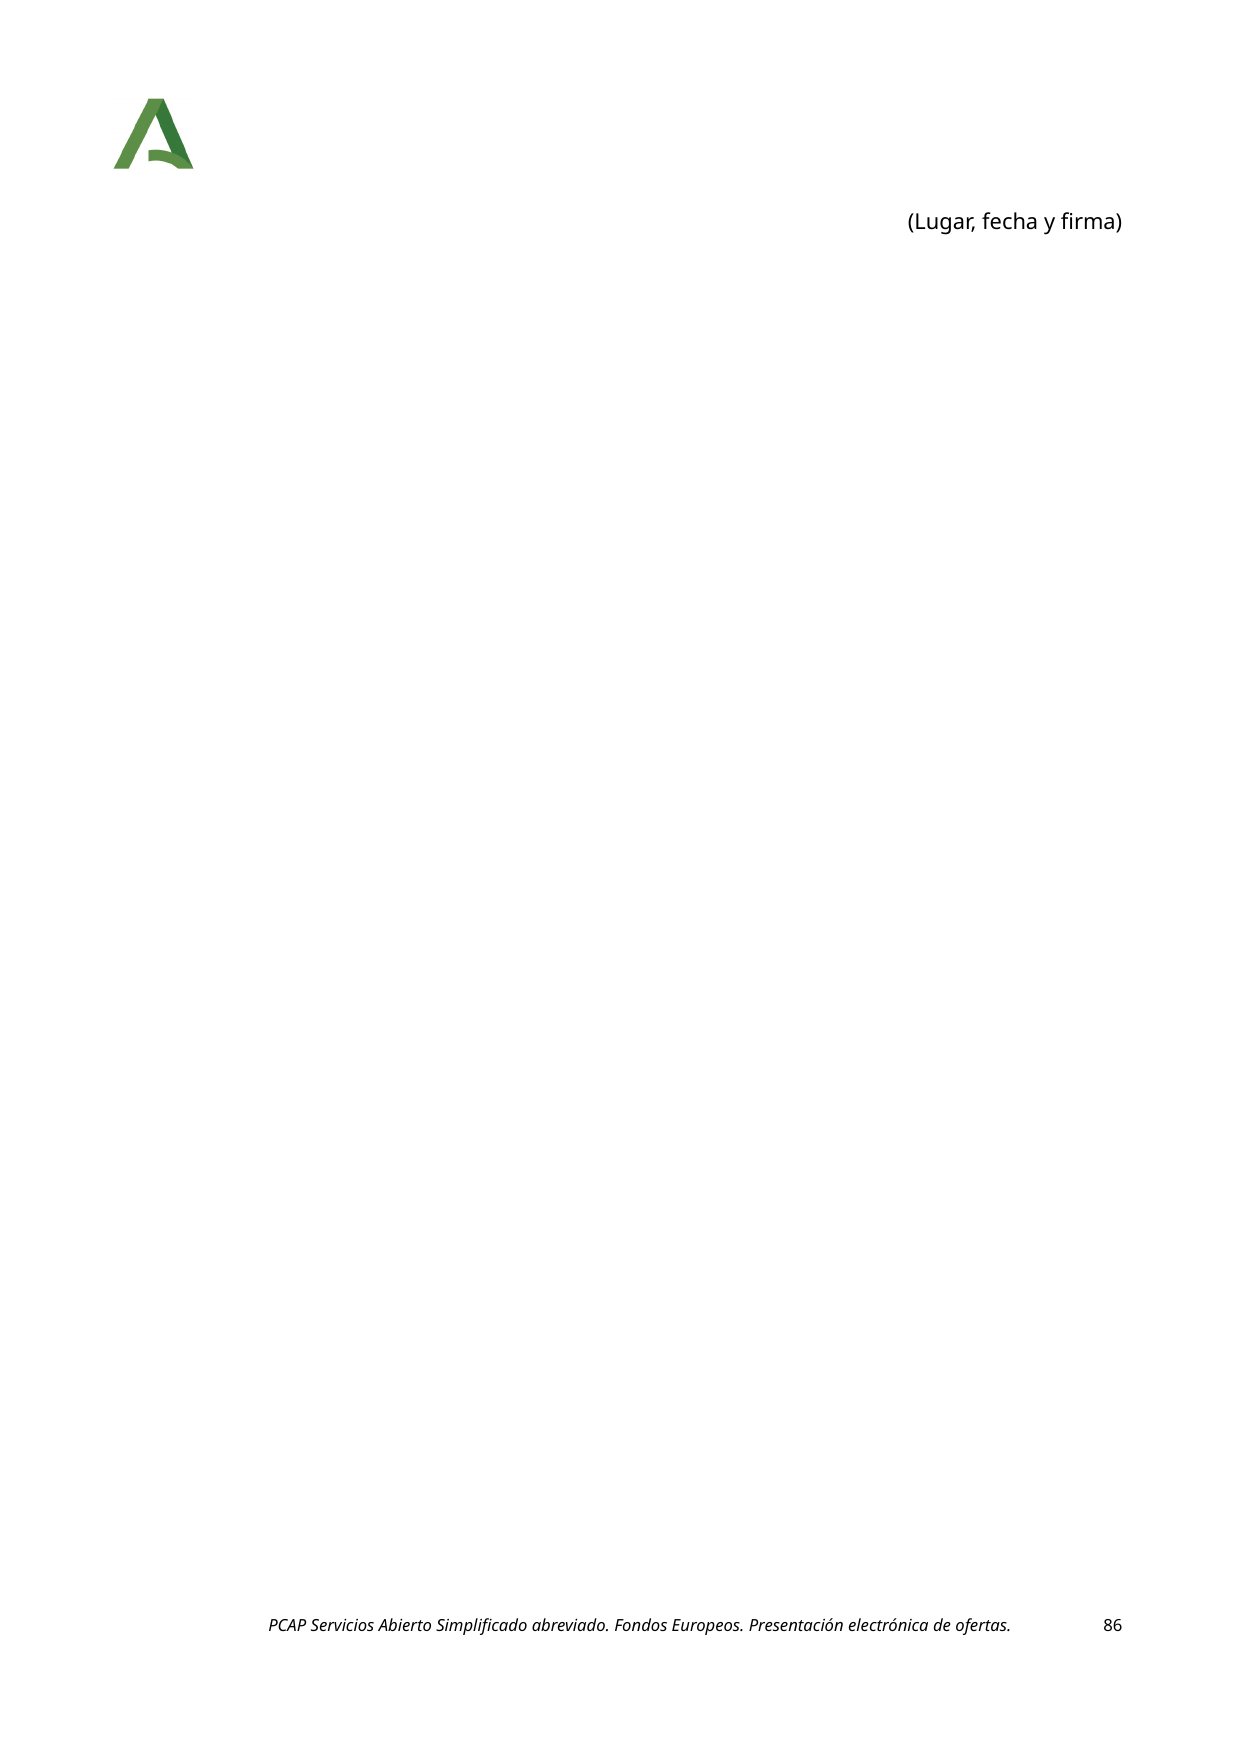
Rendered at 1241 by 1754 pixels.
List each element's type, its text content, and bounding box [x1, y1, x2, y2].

picture [109, 94, 198, 173]
text (Lugar, fecha y firma) [118, 206, 1122, 236]
